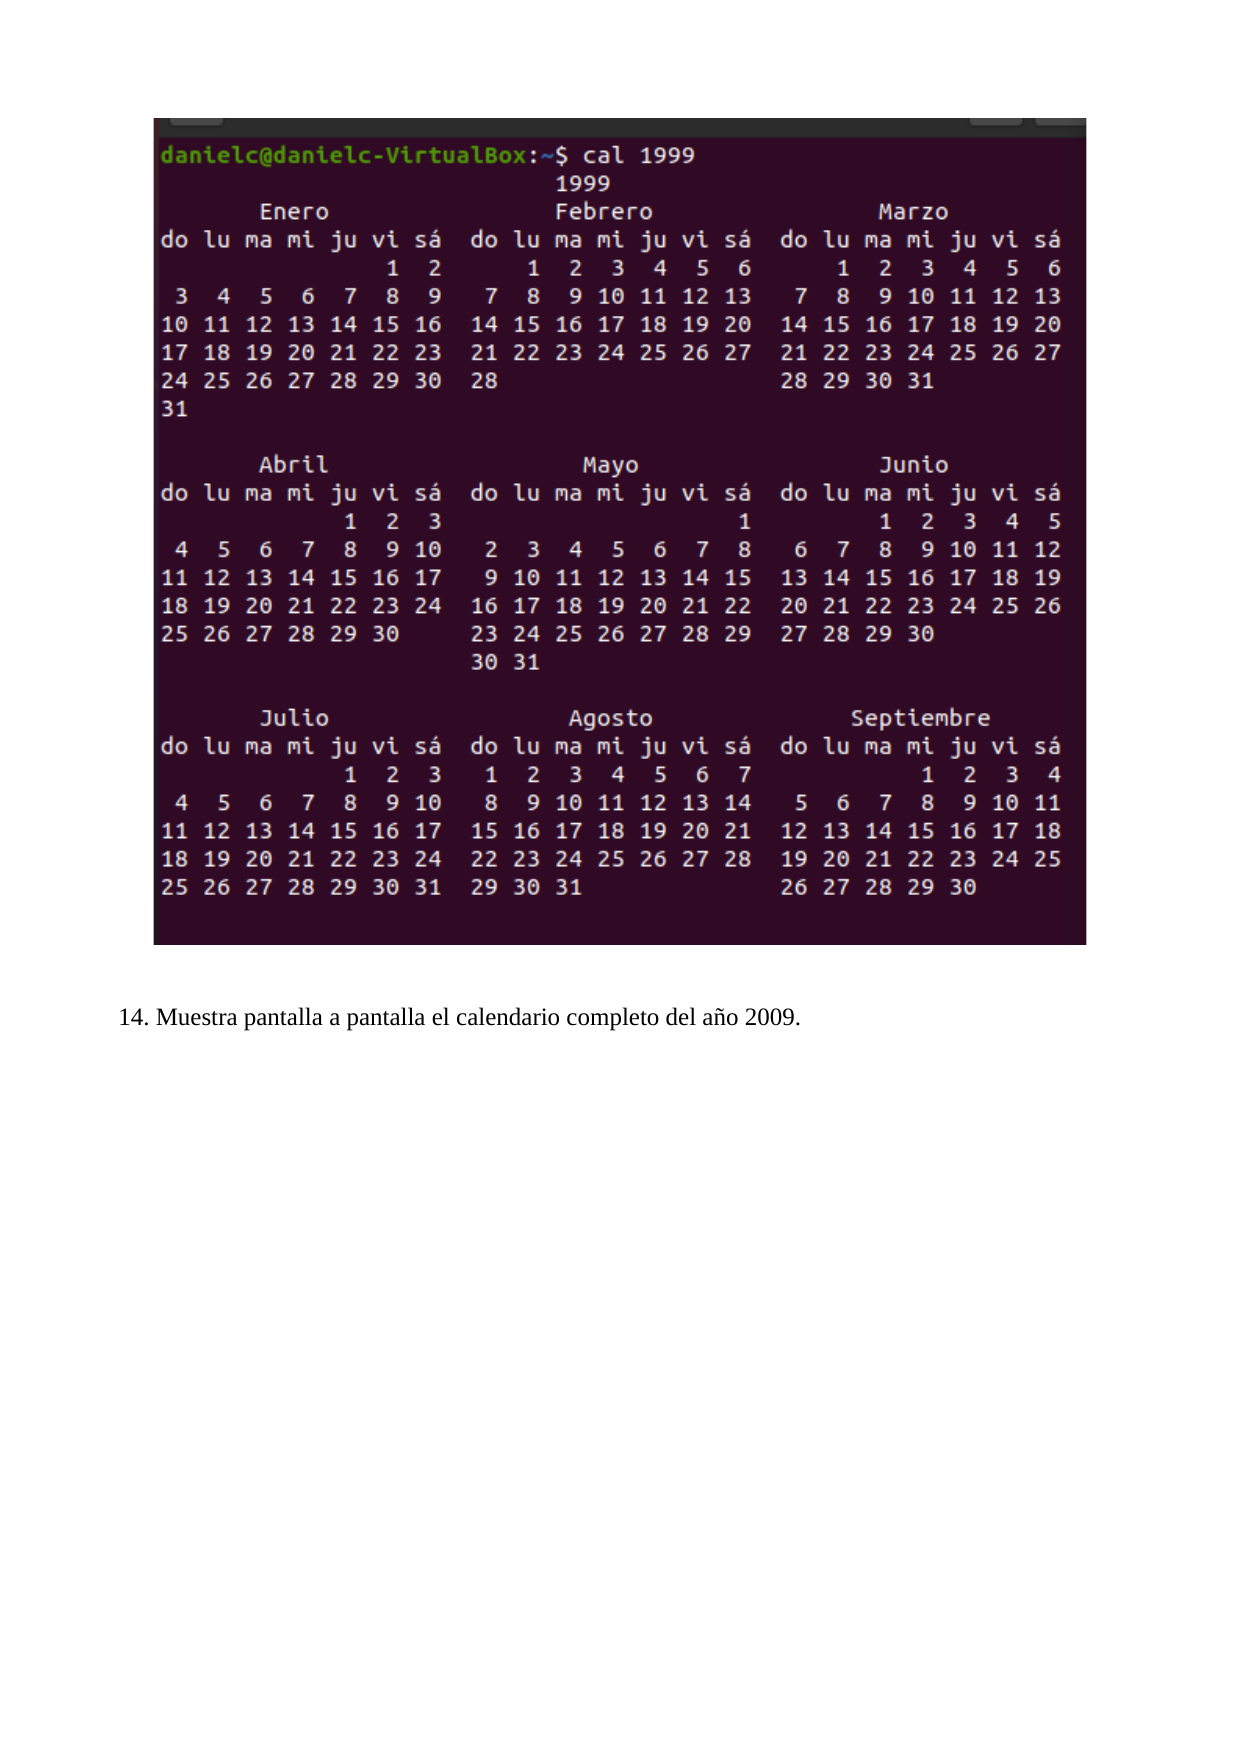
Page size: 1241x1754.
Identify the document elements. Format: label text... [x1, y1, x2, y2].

text 14. Muestra pantalla a pantalla el calendario completo del año 2009. [118, 1002, 1122, 1031]
picture [153, 118, 1087, 945]
